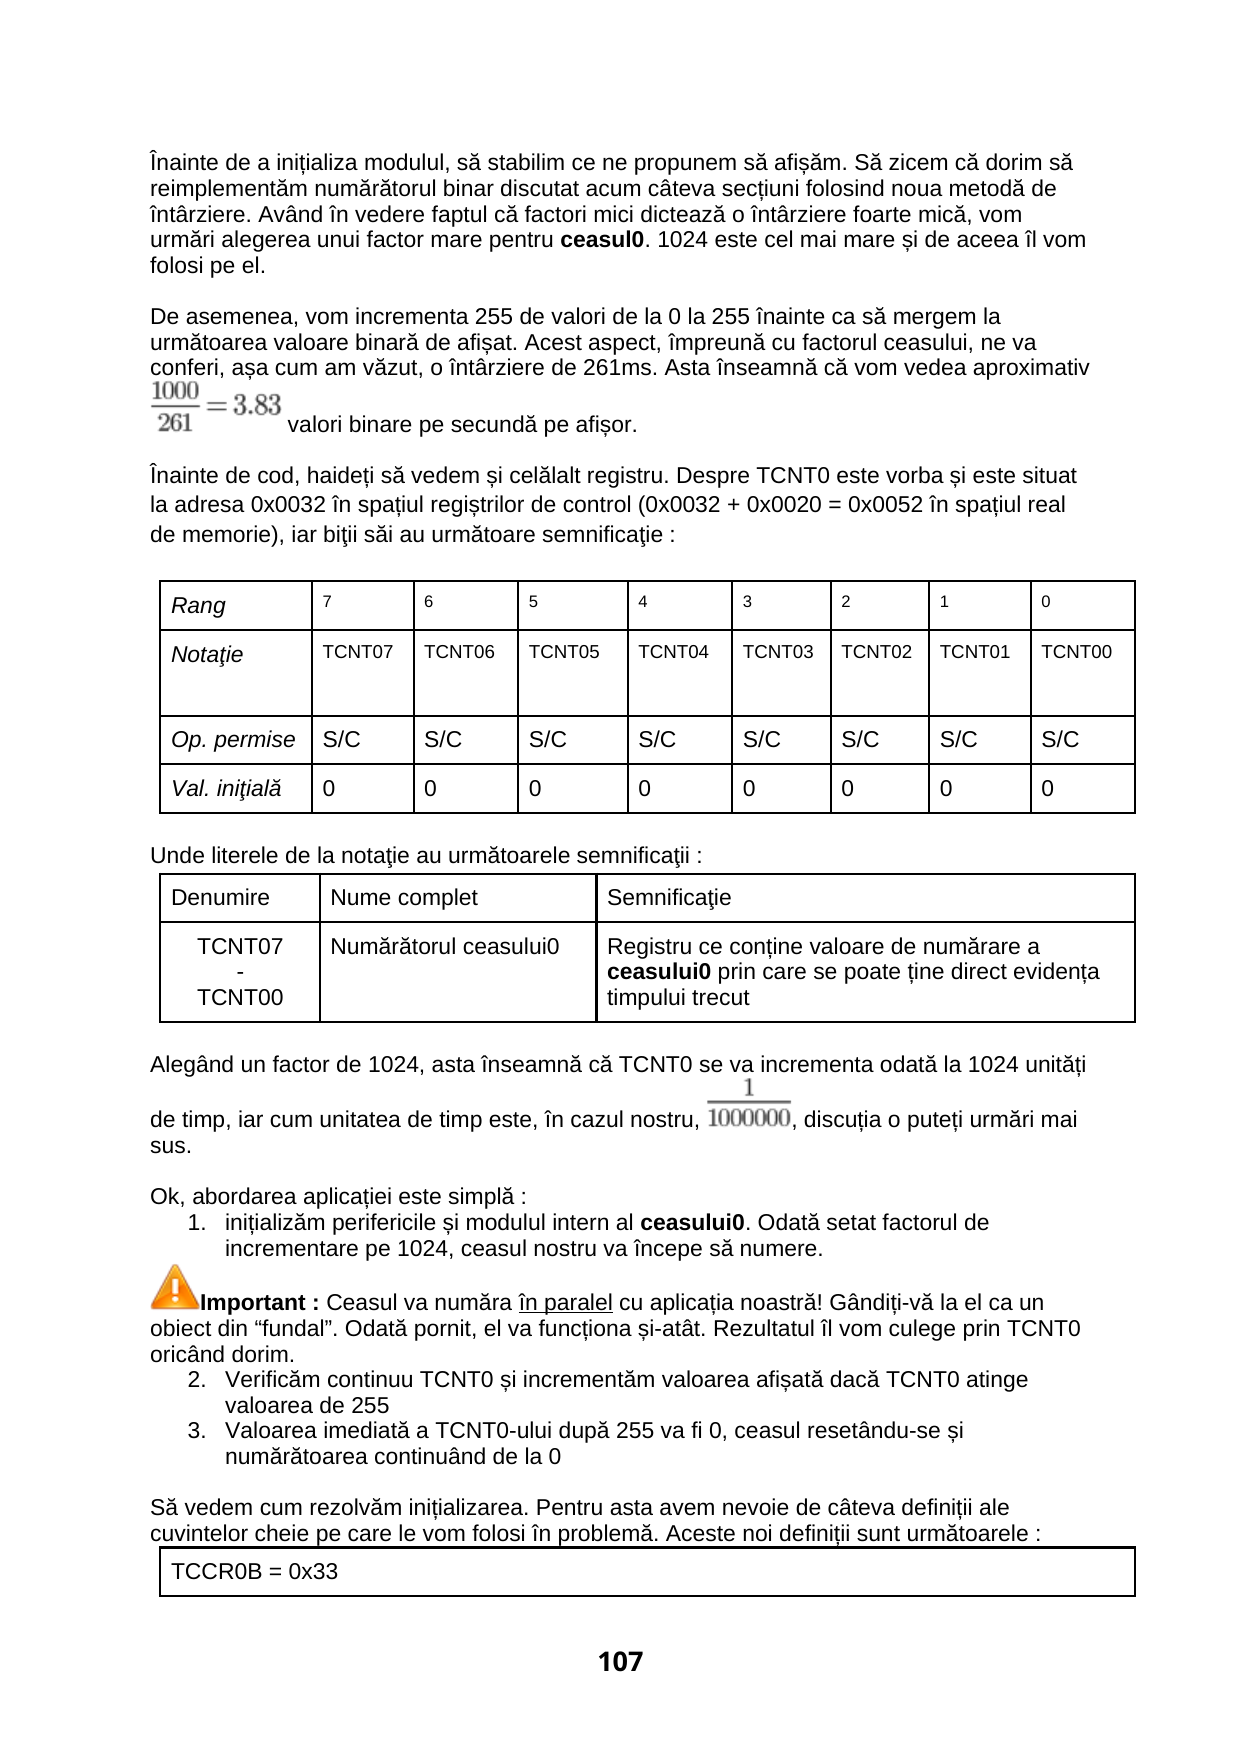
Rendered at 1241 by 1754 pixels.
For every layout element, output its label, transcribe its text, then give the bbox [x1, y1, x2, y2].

table_cell TCNT00 [1032, 631, 1134, 714]
table_cell Numărătorul ceasului0 [321, 923, 595, 1021]
table_header Semnificaţie [598, 875, 1134, 921]
table_cell Op. permise [161, 717, 311, 763]
picture [150, 1260, 200, 1311]
table_cell TCNT03 [733, 631, 830, 714]
table_cell S/C [629, 717, 731, 763]
text Unde literele de la notaţie au următoarele semnificaţii : [150, 843, 1091, 869]
table_cell Registru ce conține valoare de numărare a ceasului0 prin care se poate ține direct evidența timpului trecut [598, 923, 1134, 1021]
table_cell 0 [313, 765, 413, 812]
table_cell S/C [1032, 717, 1134, 763]
table_header 6 [415, 582, 517, 629]
table_cell 0 [832, 765, 928, 812]
table_cell S/C [519, 717, 627, 763]
table_header Nume complet [321, 875, 595, 921]
list Valoarea imediată a TCNT0-ului după 255 va fi 0, ceasul resetându-se și numărătoarea continuând de la 0 [187, 1418, 1091, 1469]
table_cell TCNT05 [519, 631, 627, 714]
table_header Rang [161, 582, 311, 629]
table_header TCCR0B = 0x33 [161, 1549, 1134, 1595]
text Să vedem cum rezolvăm inițializarea. Pentru asta avem nevoie de câteva definiții ale cuvintelor cheie pe care le vom folosi în problemă. Aceste noi definiții sunt următoarele : [150, 1495, 1091, 1546]
table_cell S/C [733, 717, 830, 763]
table_header 5 [519, 582, 627, 629]
table_cell S/C [313, 717, 413, 763]
picture [706, 1077, 792, 1128]
table_header 0 [1032, 582, 1134, 629]
picture [150, 380, 282, 433]
text Alegând un factor de 1024, asta înseamnă că TCNT0 se va incrementa odată la 1024 unități de timp, iar cum unitatea de timp este, în cazul nostru, , discuția o puteți urmări mai sus. [150, 1052, 1091, 1158]
table_cell S/C [415, 717, 517, 763]
table_header 3 [733, 582, 830, 629]
table_cell S/C [930, 717, 1030, 763]
table_cell Notaţie [161, 631, 311, 714]
text Ok, abordarea aplicației este simplă : [150, 1184, 1091, 1209]
table_cell 0 [519, 765, 627, 812]
table_header 1 [930, 582, 1030, 629]
table_cell TCNT07 - TCNT00 [161, 923, 319, 1021]
table_header 7 [313, 582, 413, 629]
table_cell TCNT06 [415, 631, 517, 714]
text Înainte de a inițializa modulul, să stabilim ce ne propunem să afișăm. Să zicem că dorim să reimplementăm numărătorul binar discutat acum câteva secțiuni folosind noua metodă de întârziere. Având în vedere faptul că factori mici dictează o întârziere foarte mică, vom urmări alegerea unui factor mare pentru ceasul0. 1024 este cel mai mare și de aceea îl vom folosi pe el. [150, 150, 1091, 278]
table_cell 0 [733, 765, 830, 812]
table_cell TCNT02 [832, 631, 928, 714]
table_cell S/C [832, 717, 928, 763]
table_cell 0 [1032, 765, 1134, 812]
list inițializăm perifericile și modulul intern al ceasului0. Odată setat factorul de incrementare pe 1024, ceasul nostru va începe să numere. [187, 1209, 1091, 1261]
text Important : Ceasul va număra în paralel cu aplicația noastră! Gândiți-vă la el ca un obiect din “fundal”. Odată pornit, el va funcționa și-atât. Rezultatul îl vom culege prin TCNT0 oricând dorim. [150, 1287, 1091, 1367]
table_header Denumire [161, 875, 319, 921]
table_cell TCNT07 [313, 631, 413, 714]
table_header 2 [832, 582, 928, 629]
table_cell TCNT01 [930, 631, 1030, 714]
table_cell 0 [415, 765, 517, 812]
list Verificăm continuu TCNT0 și incrementăm valoarea afișată dacă TCNT0 atinge valoarea de 255 [187, 1367, 1091, 1418]
text Înainte de cod, haideți să vedem și celălalt registru. Despre TCNT0 este vorba și este situat la adresa 0x0032 în spațiul regiștrilor de control (0x0032 + 0x0020 = 0x0052 în spațiul real de memorie), iar biţii săi au următoare semnificaţie : [150, 463, 1091, 547]
table_header 4 [629, 582, 731, 629]
table_cell TCNT04 [629, 631, 731, 714]
table_cell Val. iniţială [161, 765, 311, 812]
table_cell 0 [930, 765, 1030, 812]
text De asemenea, vom incrementa 255 de valori de la 0 la 255 înainte ca să mergem la următoarea valoare binară de afișat. Acest aspect, împreună cu factorul ceasului, ne va conferi, așa cum am văzut, o întârziere de 261ms. Asta înseamnă că vom vedea aproximativ valori binare pe secundă pe afișor. [150, 304, 1091, 437]
table_cell 0 [629, 765, 731, 812]
